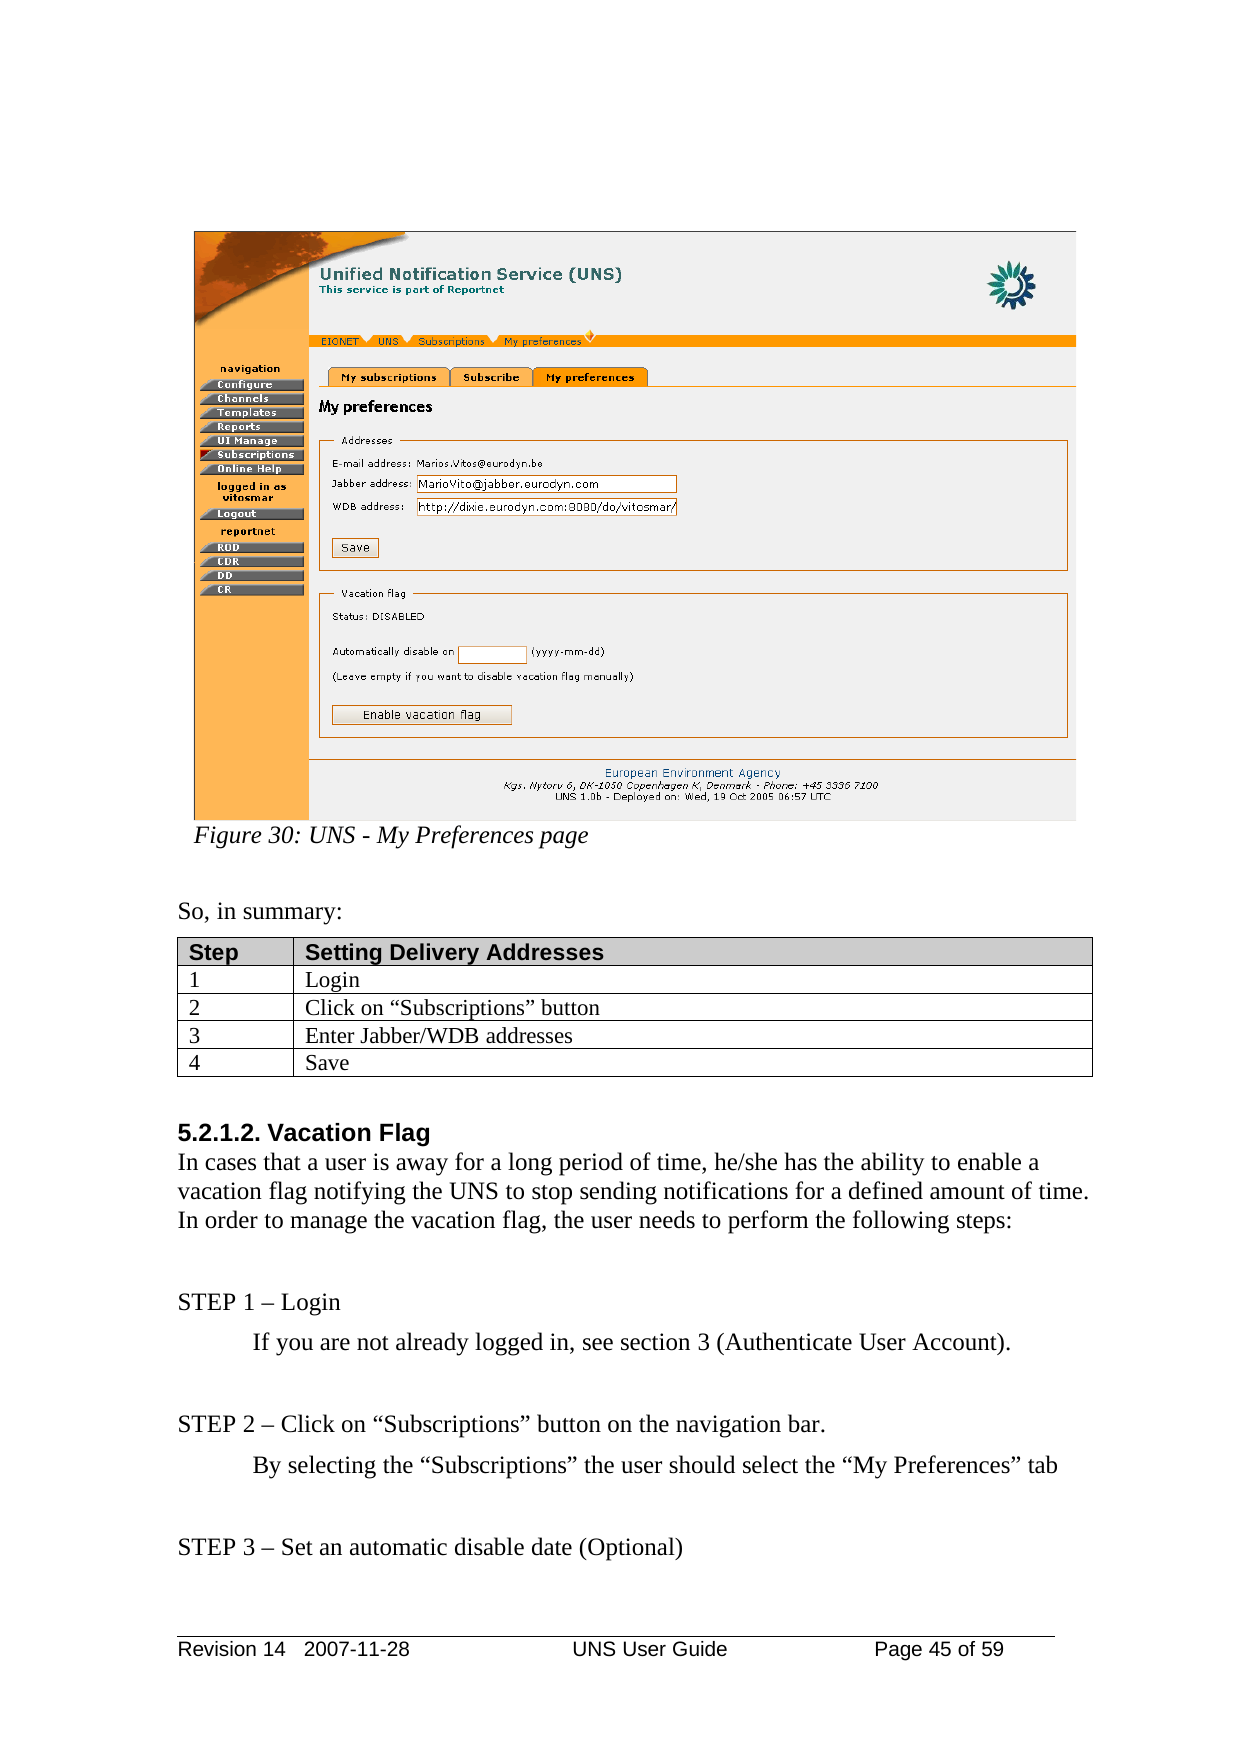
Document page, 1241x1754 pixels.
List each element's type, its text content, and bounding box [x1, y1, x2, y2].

text So, in summary: [177, 896, 1092, 925]
text In cases that a user is away for a long period of time, he/she has the ability to enable a vacation flag notifying the UNS to stop sending notifications for a defined amount of time. In order to manage the vacation flag, the user needs to perform the following steps: [177, 1147, 1092, 1234]
table_cell 1 [178, 966, 293, 993]
table_cell Click on “Subscriptions” button [294, 994, 1092, 1020]
picture [193, 231, 1077, 821]
table_cell 4 [178, 1049, 293, 1076]
table_cell 2 [178, 994, 293, 1020]
table_header Setting Delivery Addresses [294, 938, 1092, 965]
subtitle Vacation Flag [177, 1117, 1092, 1147]
text Figure 30: UNS - My Preferences page [194, 821, 1076, 849]
table_cell Enter Jabber/WDB addresses [294, 1021, 1092, 1048]
table_cell Login [294, 966, 1092, 993]
table_cell 3 [178, 1021, 293, 1048]
text STEP 1 – Login [177, 1286, 1092, 1315]
text STEP 2 – Click on “Subscriptions” button on the navigation bar. [177, 1409, 1092, 1438]
text STEP 3 – Set an automatic disable date (Optional) [177, 1531, 1092, 1560]
table_header Step [178, 938, 293, 965]
table_cell Save [294, 1049, 1092, 1076]
text By selecting the “Subscriptions” the user should select the “My Preferences” tab [177, 1450, 1092, 1479]
text If you are not already logged in, see section 3 (Authenticate User Account). [177, 1327, 1092, 1356]
